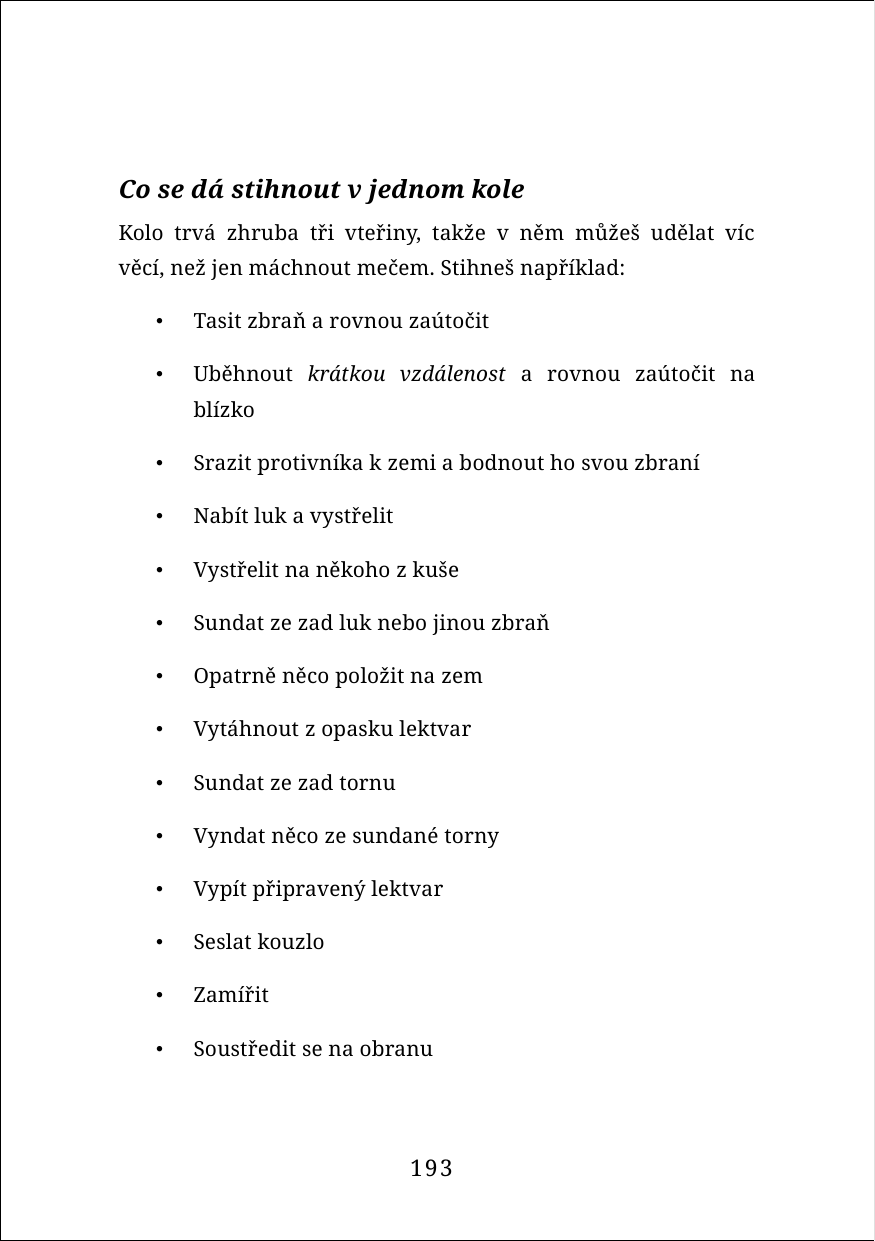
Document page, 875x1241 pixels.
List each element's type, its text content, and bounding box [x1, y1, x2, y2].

list Sundat ze zad luk nebo jinou zbraň [156, 608, 756, 636]
list Zamířit [156, 981, 756, 1009]
list Seslat kouzlo [156, 927, 756, 956]
list Opatrně něco položit na zem [156, 661, 756, 690]
list Nabít luk a vystřelit [156, 502, 756, 530]
subtitle Co se dá stihnout v jednom kole [118, 172, 756, 206]
list Vytáhnout z opasku lektvar [156, 714, 756, 743]
list Vystřelit na někoho z kuše [156, 555, 756, 583]
list Vyndat něco ze sundané torny [156, 821, 756, 849]
list Tasit zbraň a rovnou zaútočit [156, 306, 756, 335]
list Soustředit se na obranu [156, 1034, 756, 1062]
list Sundat ze zad tornu [156, 768, 756, 796]
list Srazit protivníka k zemi a bodnout ho svou zbraní [156, 448, 756, 477]
text Kolo trvá zhruba tři vteřiny, takže v něm můžeš udělat víc věcí, než jen máchnout mečem. Stihneš například: [118, 218, 756, 282]
list Vypít připravený lektvar [156, 874, 756, 903]
list Uběhnout krátkou vzdálenost a rovnou zaútočit na blízko [156, 359, 756, 423]
